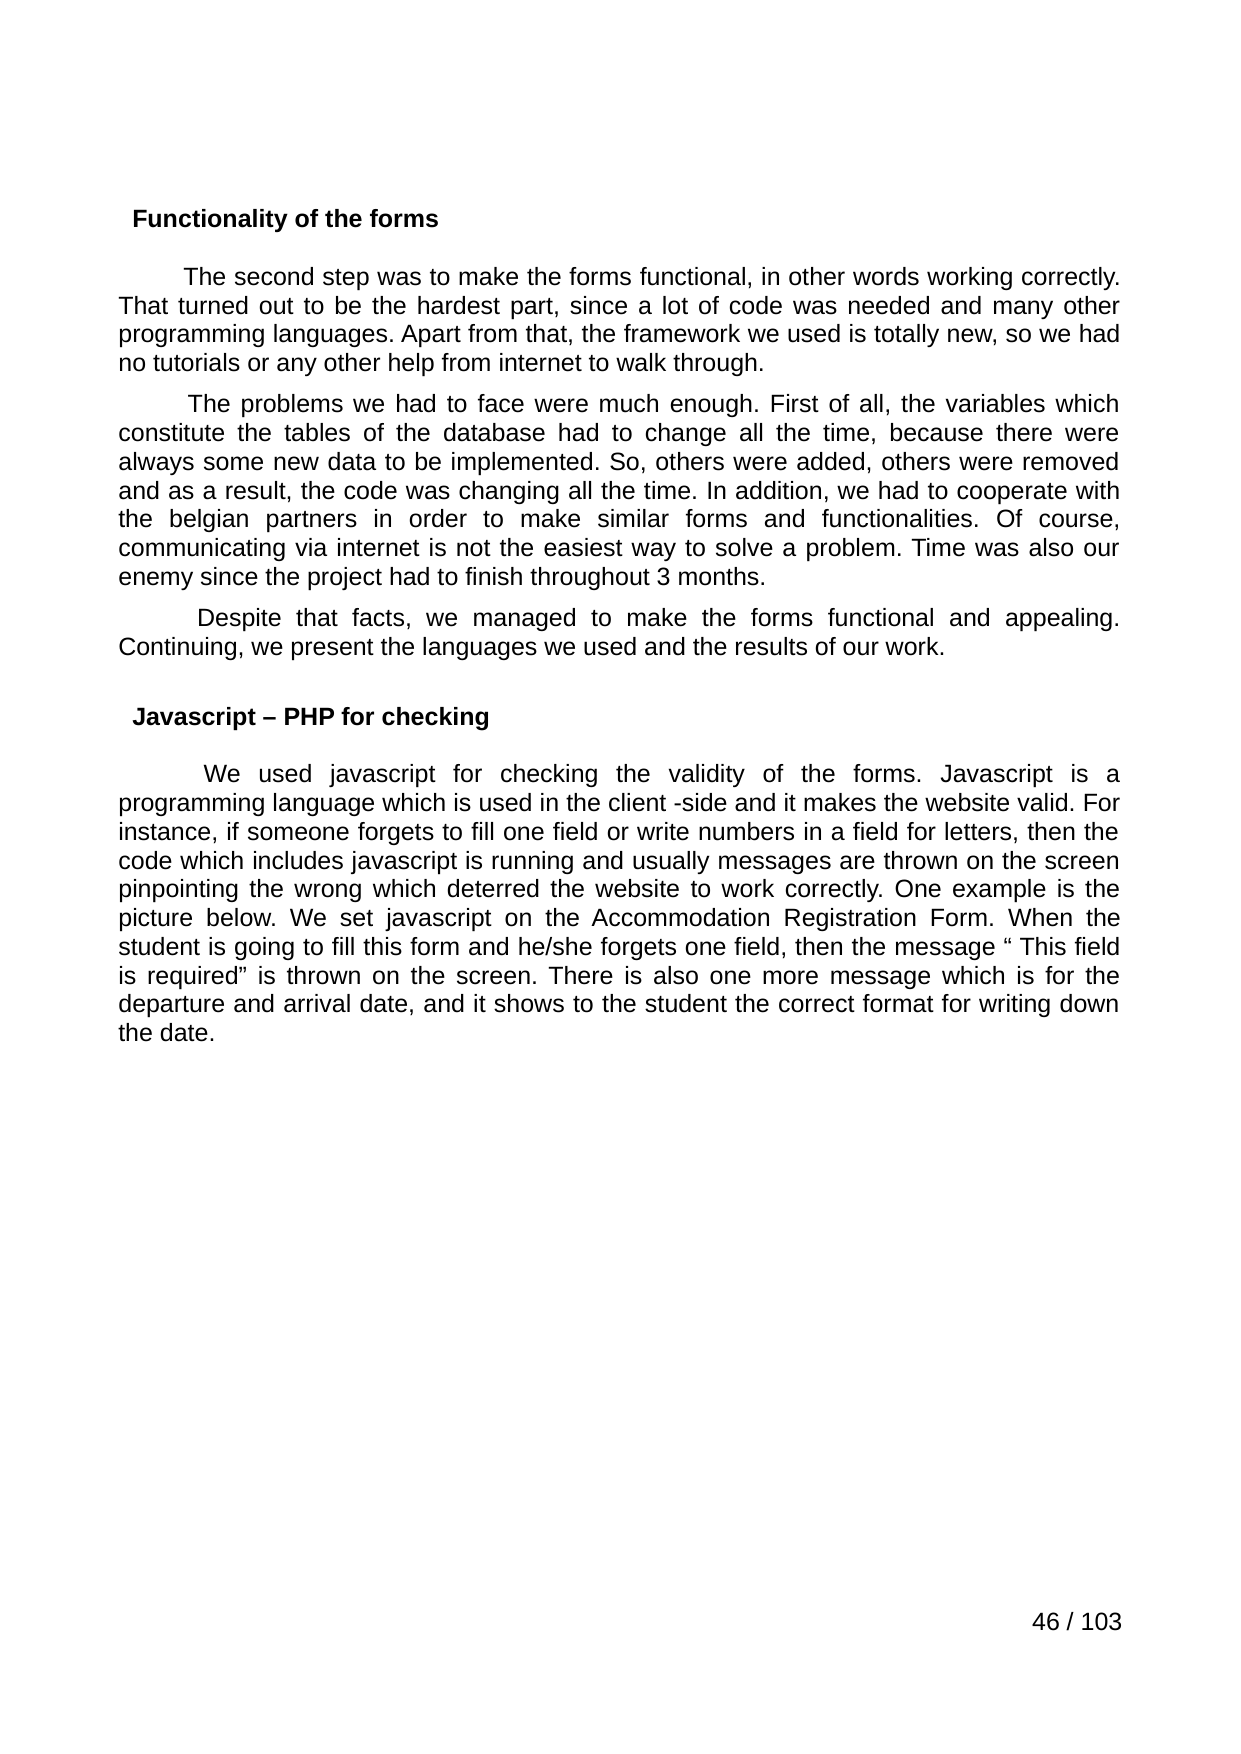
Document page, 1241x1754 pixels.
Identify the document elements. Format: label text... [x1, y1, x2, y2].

text Despite that facts, we managed to make the forms functional and appealing. Continuing, we present the languages we used and the results of our work. [118, 603, 1122, 661]
text Functionality of the forms [118, 204, 1122, 233]
text We used javascript for checking the validity of the forms. Javascript is a programming language which is used in the client -side and it makes the website valid. For instance, if someone forgets to fill one field or write numbers in a field for letters, then the code which includes javascript is running and usually messages are thrown on the screen pinpointing the wrong which deterred the website to work correctly. One example is the picture below. We set javascript on the Accommodation Registration Form. When the student is going to fill this form and he/she forgets one field, then the message “ This field is required” is thrown on the screen. There is also one more message which is for the departure and arrival date, and it shows to the student the correct format for writing down the date. [118, 759, 1122, 1047]
text The second step was to make the forms functional, in other words working correctly. That turned out to be the hardest part, since a lot of code was needed and many other programming languages. Apart from that, the framework we used is totally new, so we had no tutorials or any other help from internet to walk through. [118, 262, 1122, 377]
text Javascript – PHP for checking [118, 702, 1122, 731]
text The problems we had to face were much enough. First of all, the variables which constitute the tables of the database had to change all the time, because there were always some new data to be implemented. So, others were added, others were removed and as a result, the code was changing all the time. In addition, we had to cooperate with the belgian partners in order to make similar forms and functionalities. Of course, communicating via internet is not the easiest way to solve a problem. Time was also our enemy since the project had to finish throughout 3 months. [118, 389, 1122, 591]
